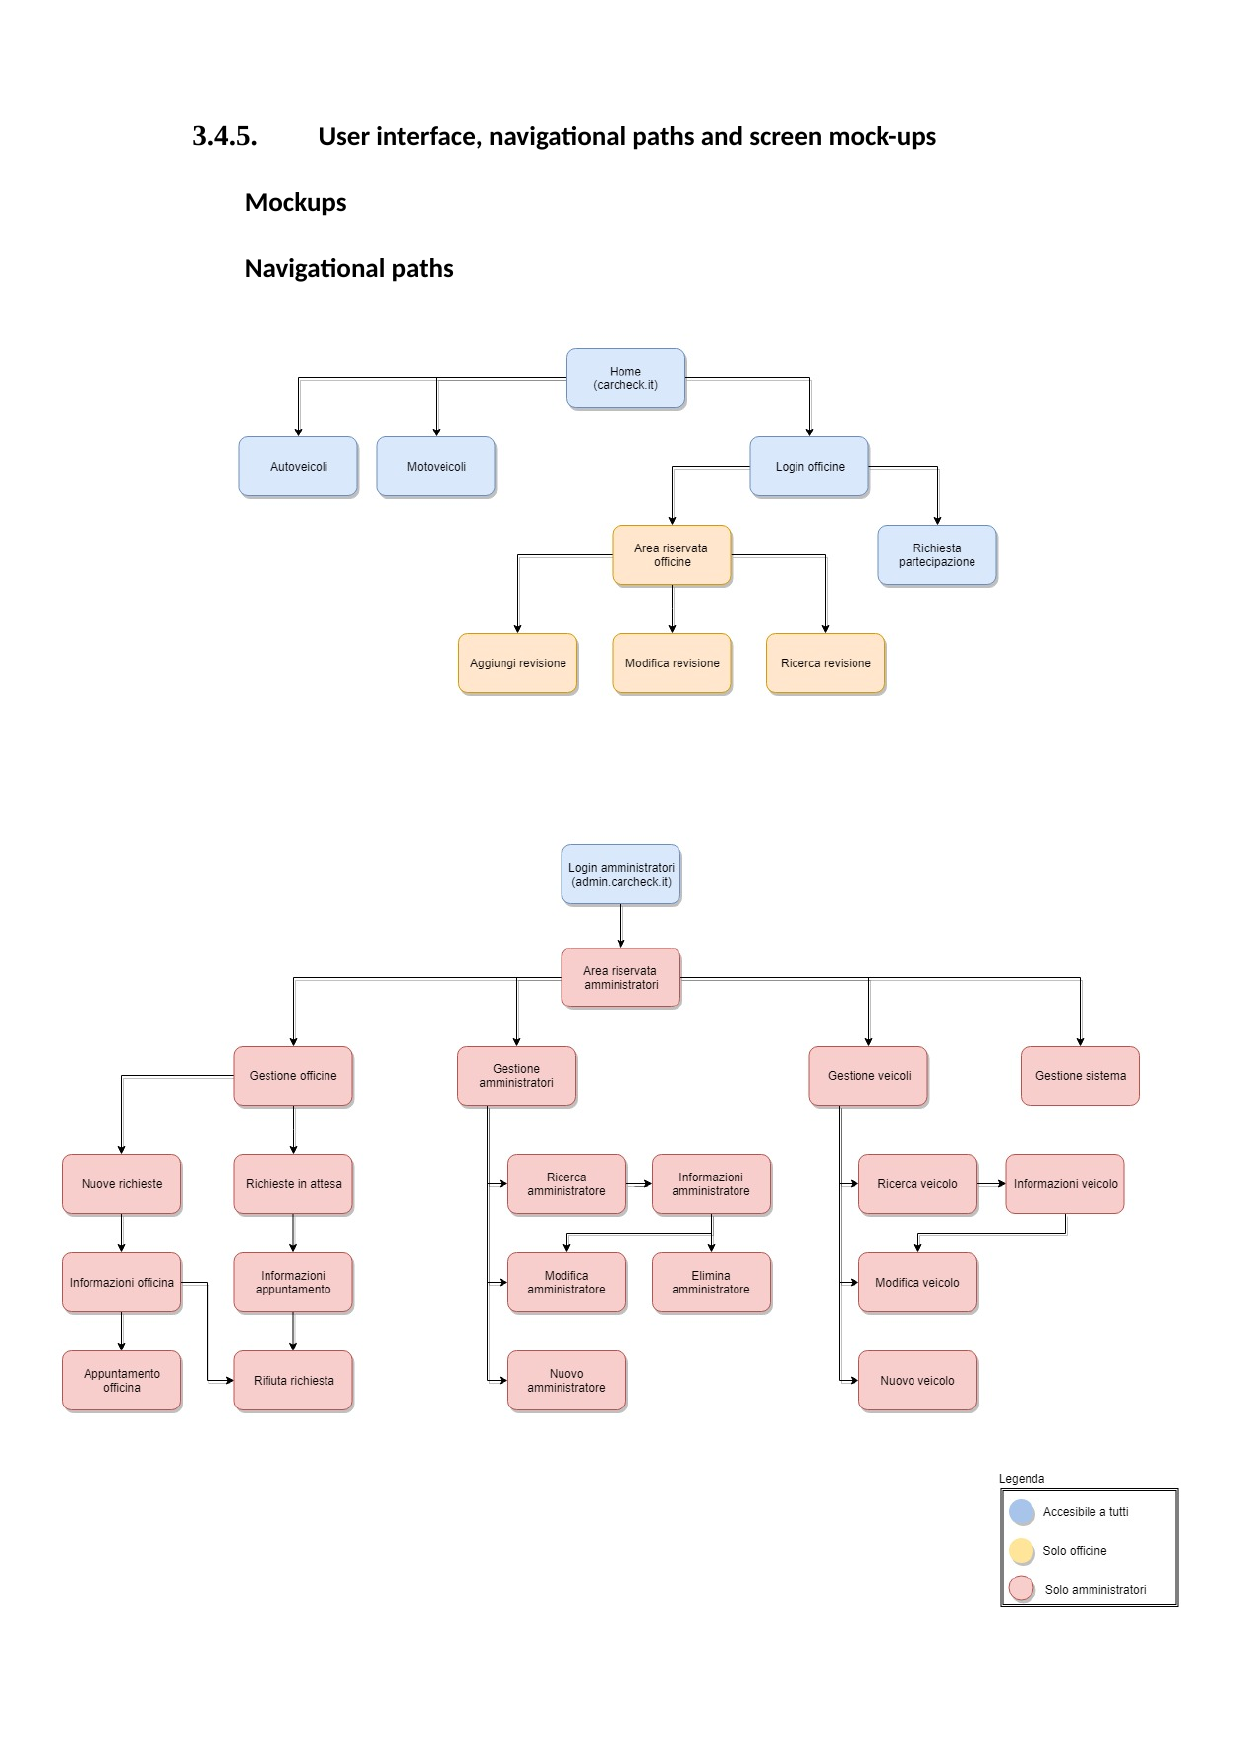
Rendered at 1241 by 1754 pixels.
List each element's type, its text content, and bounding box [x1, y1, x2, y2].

list User interface, navigational paths and screen mock-ups Mockups Navigational paths [192, 118, 1137, 284]
